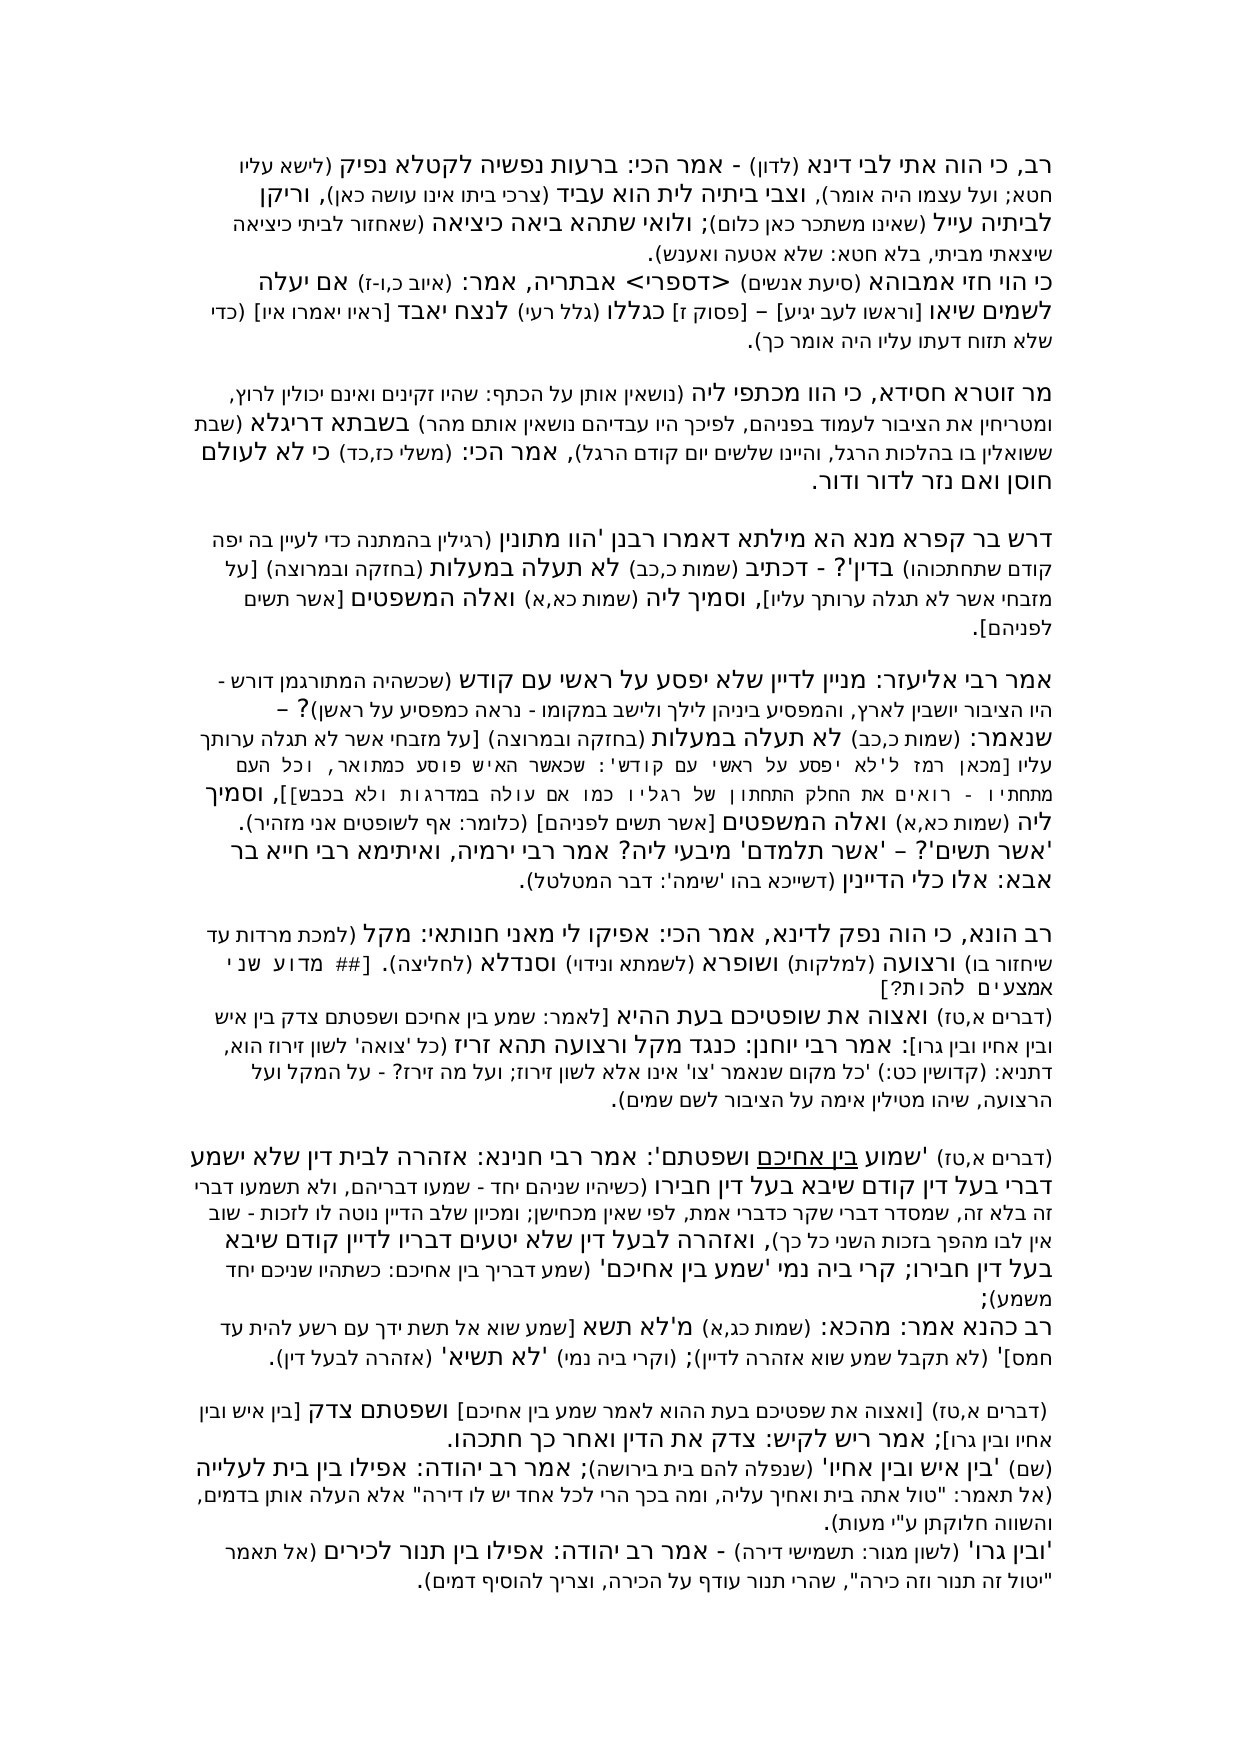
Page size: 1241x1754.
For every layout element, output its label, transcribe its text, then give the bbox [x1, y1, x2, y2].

text (דברים א,טז) ואצוה את שופטיכם בעת ההיא [לאמר: שמע בין אחיכם ושפטתם צדק בין איש ובין אחיו ובין גרו]: אמר רבי יוחנן: כנגד מקל ורצועה תהא זריז (כל 'צואה' לשון זירוז הוא, דתניא: (קדושין כט:) 'כל מקום שנאמר 'צו' אינו אלא לשון זירוז; ועל מה זירז? - על המקל ועל הרצועה, שיהו מטילין אימה על הציבור לשם שמים). [187, 1001, 1053, 1113]
text (דברים א,טז) 'שמוע בין אחיכם ושפטתם': אמר רבי חנינא: אזהרה לבית דין שלא ישמע דברי בעל דין קודם שיבא בעל דין חבירו (כשיהיו שניהם יחד - שמעו דבריהם, ולא תשמעו דברי זה בלא זה, שמסדר דברי שקר כדברי אמת, לפי שאין מכחישן; ומכיון שלב הדיין נוטה לו לזכות - שוב אין לבו מהפך בזכות השני כל כך), ואזהרה לבעל דין שלא יטעים דבריו לדיין קודם שיבא בעל דין חבירו; קרי ביה נמי 'שמע בין אחיכם' (שמע דבריך בין אחיכם: כשתהיו שניכם יחד משמע); [187, 1142, 1053, 1313]
text דרש בר קפרא מנא הא מילתא דאמרו רבנן 'הוו מתונין (רגילין בהמתנה כדי לעיין בה יפה קודם שתחתכוהו) בדין'? - דכתיב (שמות כ,כב) לא תעלה במעלות (בחזקה ובמרוצה) [על מזבחי אשר לא תגלה ערותך עליו], וסמיך ליה (שמות כא,א) ואלה המשפטים [אשר תשים לפניהם]. [187, 524, 1053, 641]
text אמר רבי אליעזר: מניין לדיין שלא יפסע על ראשי עם קודש (שכשהיה המתורגמן דורש - היו הציבור יושבין לארץ, והמפסיע ביניהן לילך ולישב במקומו - נראה כמפסיע על ראשן)? – שנאמר: (שמות כ,כב) לא תעלה במעלות (בחזקה ובמרוצה) [על מזבחי אשר לא תגלה ערותך עליו [מכאן רמז ל'לא יפסע על ראשי עם קודש': שכאשר האיש פוסע כמתואר, וכל העם מתחתיו - רואים את החלק התחתון של רגליו כמו אם עולה במדרגות ולא בכבש]], וסמיך ליה (שמות כא,א) ואלה המשפטים [אשר תשים לפניהם] (כלומר: אף לשופטים אני מזהיר). [187, 665, 1053, 836]
text 'ובין גרו' (לשון מגור: תשמישי דירה) - אמר רב יהודה: אפילו בין תנור לכירים (אל תאמר "יטול זה תנור וזה כירה", שהרי תנור עודף על הכירה, וצריך להוסיף דמים). [187, 1536, 1053, 1594]
text כי הוי חזי אמבוהא (סיעת אנשים) <דספרי> אבתריה, אמר: (איוב כ,ו-ז) אם יעלה לשמים שיאו [וראשו לעב יגיע] – [פסוק ז] כגללו (גלל רעי) לנצח יאבד [ראיו יאמרו איו] (כדי שלא תזוח דעתו עליו היה אומר כך). [187, 267, 1053, 354]
text 'אשר תשים'? – 'אשר תלמדם' מיבעי ליה? אמר רבי ירמיה, ואיתימא רבי חייא בר אבא: אלו כלי הדיינין (דשייכא בהו 'שימה': דבר המטלטל). [187, 836, 1053, 895]
text מר זוטרא חסידא, כי הוו מכתפי ליה (נושאין אותן על הכתף: שהיו זקינים ואינם יכולין לרוץ, ומטריחין את הציבור לעמוד בפניהם, לפיכך היו עבדיהם נושאין אותם מהר) בשבתא דריגלא (שבת ששואלין בו בהלכות הרגל, והיינו שלשים יום קודם הרגל), אמר הכי: (משלי כז,כד) כי לא לעולם חוסן ואם נזר לדור ודור. [187, 378, 1053, 496]
text (דברים א,טז) [ואצוה את שפטיכם בעת ההוא לאמר שמע בין אחיכם] ושפטתם צדק [בין איש ובין אחיו ובין גרו]; אמר ריש לקיש: צדק את הדין ואחר כך חתכהו. [187, 1395, 1053, 1453]
text רב, כי הוה אתי לבי דינא (לדון) - אמר הכי: ברעות נפשיה לקטלא נפיק (לישא עליו חטא; ועל עצמו היה אומר), וצבי ביתיה לית הוא עביד (צרכי ביתו אינו עושה כאן), וריקן לביתיה עייל (שאינו משתכר כאן כלום); ולואי שתהא ביאה כיציאה (שאחזור לביתי כיציאה שיצאתי מביתי, בלא חטא: שלא אטעה ואענש). [187, 150, 1053, 267]
text (שם) 'בין איש ובין אחיו' (שנפלה להם בית בירושה); אמר רב יהודה: אפילו בין בית לעלייה (אל תאמר: "טול אתה בית ואחיך עליה, ומה בכך הרי לכל אחד יש לו דירה" אלא העלה אותן בדמים, והשווה חלוקתן ע"י מעות). [187, 1453, 1053, 1536]
text רב כהנא אמר: מהכא: (שמות כג,א) מ'לא תשא [שמע שוא אל תשת ידך עם רשע להית עד חמס]' (לא תקבל שמע שוא אזהרה לדיין); (וקרי ביה נמי) 'לא תשיא' (אזהרה לבעל דין). [187, 1313, 1053, 1371]
text רב הונא, כי הוה נפק לדינא, אמר הכי: אפיקו לי מאני חנותאי: מקל (למכת מרדות עד שיחזור בו) ורצועה (למלקות) ושופרא (לשמתא ונידוי) וסנדלא (לחליצה). [## מדוע שני אמצעים להכות?] [187, 919, 1053, 1001]
